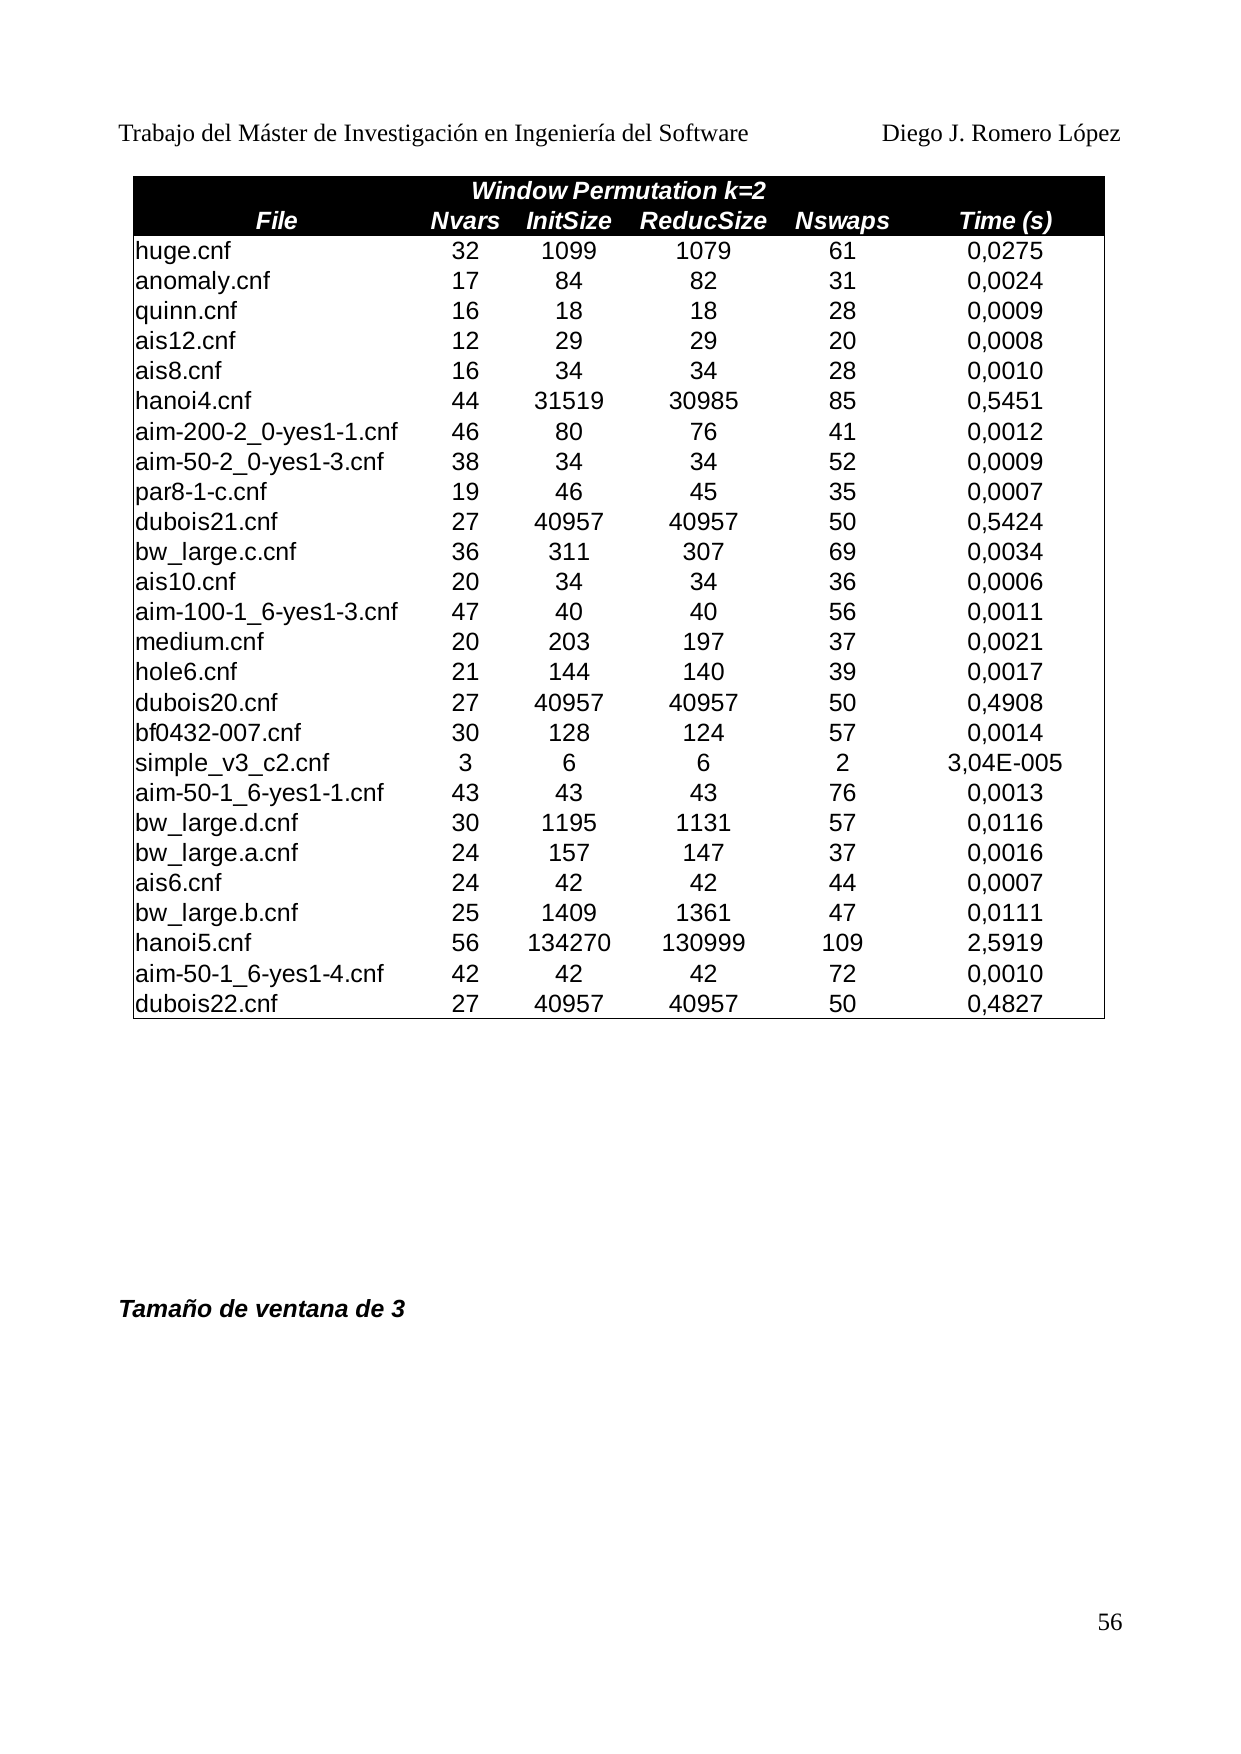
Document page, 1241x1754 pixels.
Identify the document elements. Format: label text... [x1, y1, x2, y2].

subtitle Tamaño de ventana de 3 [118, 1294, 1122, 1322]
